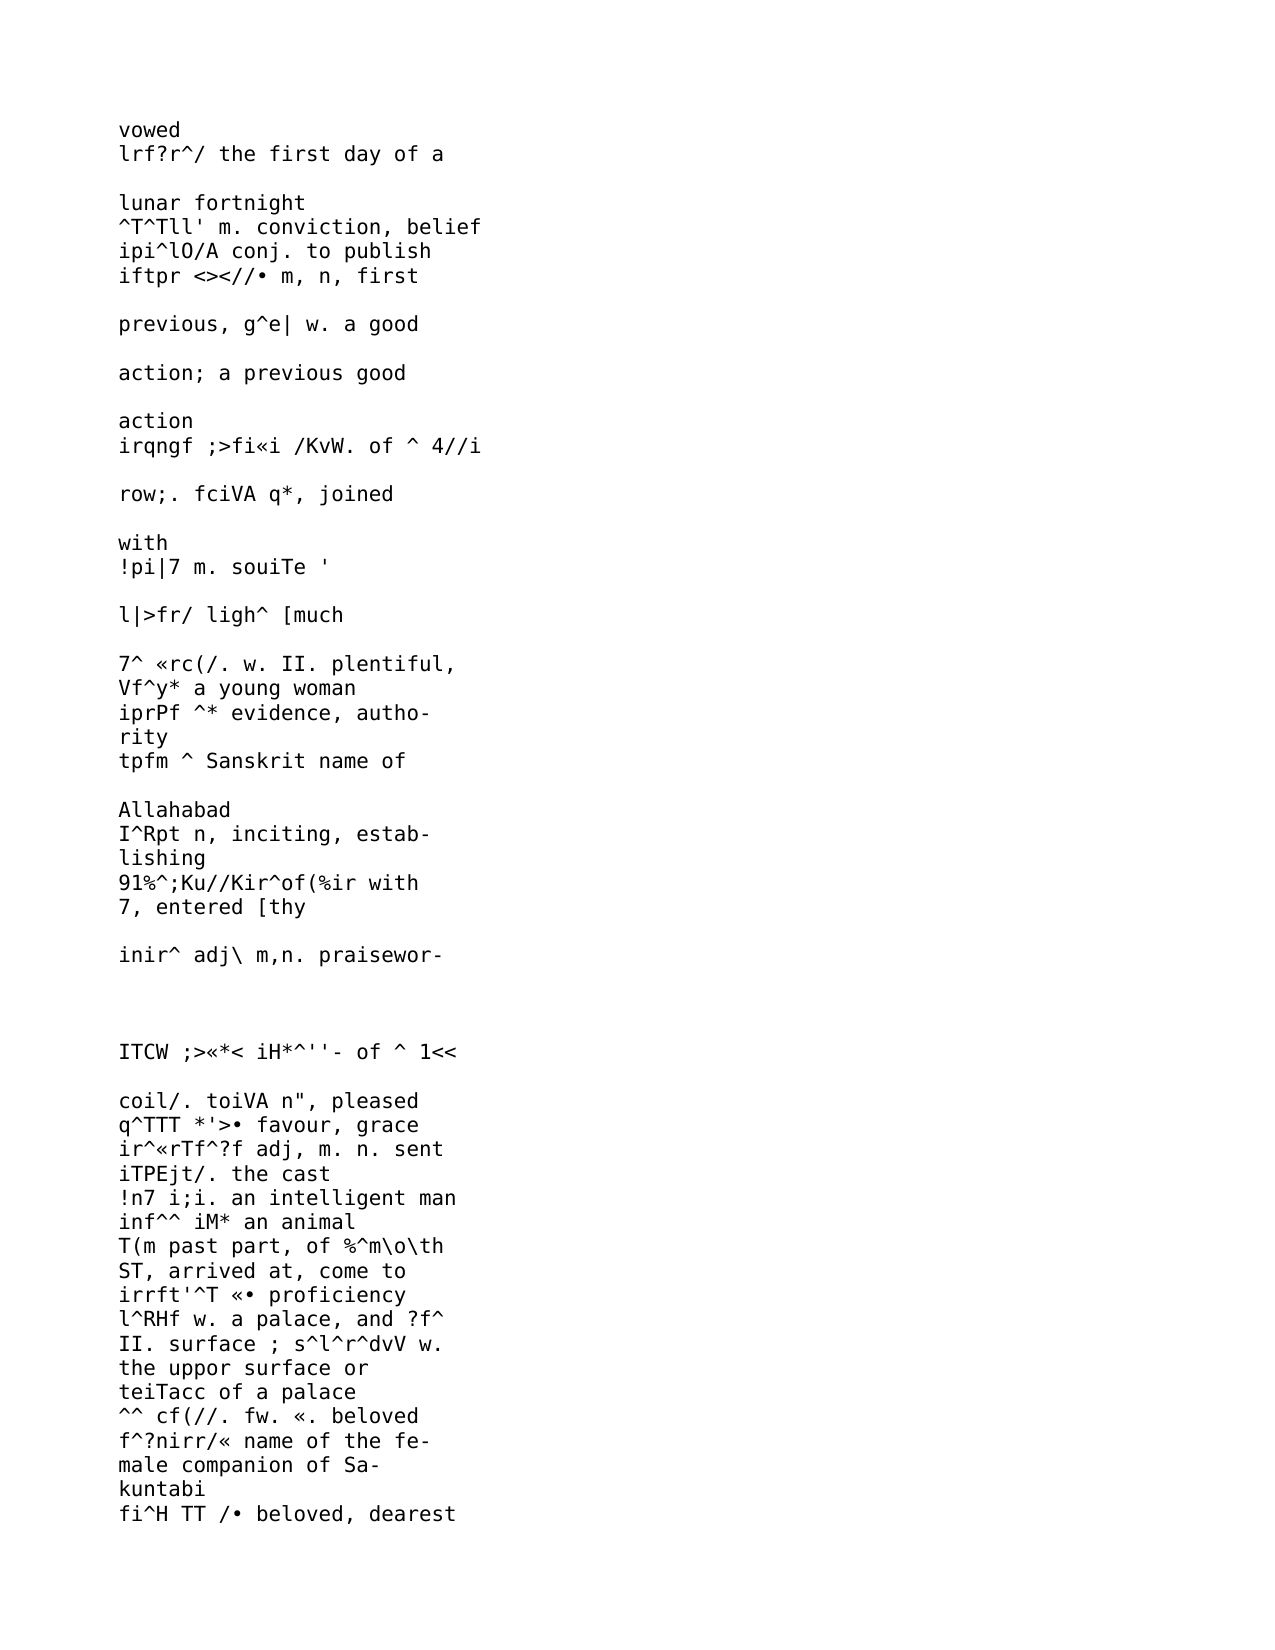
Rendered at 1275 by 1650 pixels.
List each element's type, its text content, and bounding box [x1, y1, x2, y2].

text ITCW ;>«*< iH*^''- of ^ 1<< [118, 1040, 1157, 1065]
text 7^ «rc(/. w. II. plentiful, [118, 652, 1157, 676]
text f^?nirr/« name of the fe- [118, 1429, 1157, 1453]
text action; a previous good [118, 361, 1157, 385]
text ir^«rTf^?f adj, m. n. sent [118, 1137, 1157, 1162]
text kuntabi [118, 1477, 1157, 1502]
text teiTacc of a palace [118, 1380, 1157, 1404]
text previous, g^e| w. a good [118, 312, 1157, 337]
text with [118, 531, 1157, 555]
text rity [118, 725, 1157, 749]
text T(m past part, of %^m\o\th [118, 1234, 1157, 1259]
text irrft'^T «• proficiency [118, 1283, 1157, 1307]
text fi^H TT /• beloved, dearest [118, 1502, 1157, 1526]
text vowed [118, 118, 1157, 142]
text 91%^;Ku//Kir^of(%ir with [118, 871, 1157, 895]
text inir^ adj\ m,n. praisewor- [118, 943, 1157, 968]
text q^TTT *'>• favour, grace [118, 1113, 1157, 1137]
text lishing [118, 846, 1157, 871]
text action [118, 409, 1157, 434]
text l|>fr/ ligh^ [much [118, 603, 1157, 628]
text iTPEjt/. the cast [118, 1162, 1157, 1186]
text inf^^ iM* an animal [118, 1210, 1157, 1234]
text row;. fciVA q*, joined [118, 482, 1157, 506]
text ^T^Tll' m. conviction, belief [118, 215, 1157, 239]
text Vf^y* a young woman [118, 676, 1157, 701]
text tpfm ^ Sanskrit name of [118, 749, 1157, 773]
text Allahabad [118, 798, 1157, 822]
text ST, arrived at, come to [118, 1259, 1157, 1283]
text irqngf ;>fi«i /KvW. of ^ 4//i [118, 434, 1157, 458]
text iprPf ^* evidence, autho- [118, 701, 1157, 725]
text 7, entered [thy [118, 895, 1157, 919]
text II. surface ; s^l^r^dvV w. [118, 1332, 1157, 1356]
text lrf?r^/ the first day of a [118, 142, 1157, 167]
text !pi|7 m. souiTe ' [118, 555, 1157, 579]
text male companion of Sa- [118, 1453, 1157, 1477]
text the uppor surface or [118, 1356, 1157, 1380]
text lunar fortnight [118, 191, 1157, 215]
text iftpr <><//• m, n, first [118, 264, 1157, 288]
text ipi^lO/A conj. to publish [118, 239, 1157, 264]
text l^RHf w. a palace, and ?f^ [118, 1307, 1157, 1332]
text !n7 i;i. an intelligent man [118, 1186, 1157, 1210]
text I^Rpt n, inciting, estab- [118, 822, 1157, 846]
text ^^ cf(//. fw. «. beloved [118, 1404, 1157, 1429]
text coil/. toiVA n", pleased [118, 1089, 1157, 1113]
